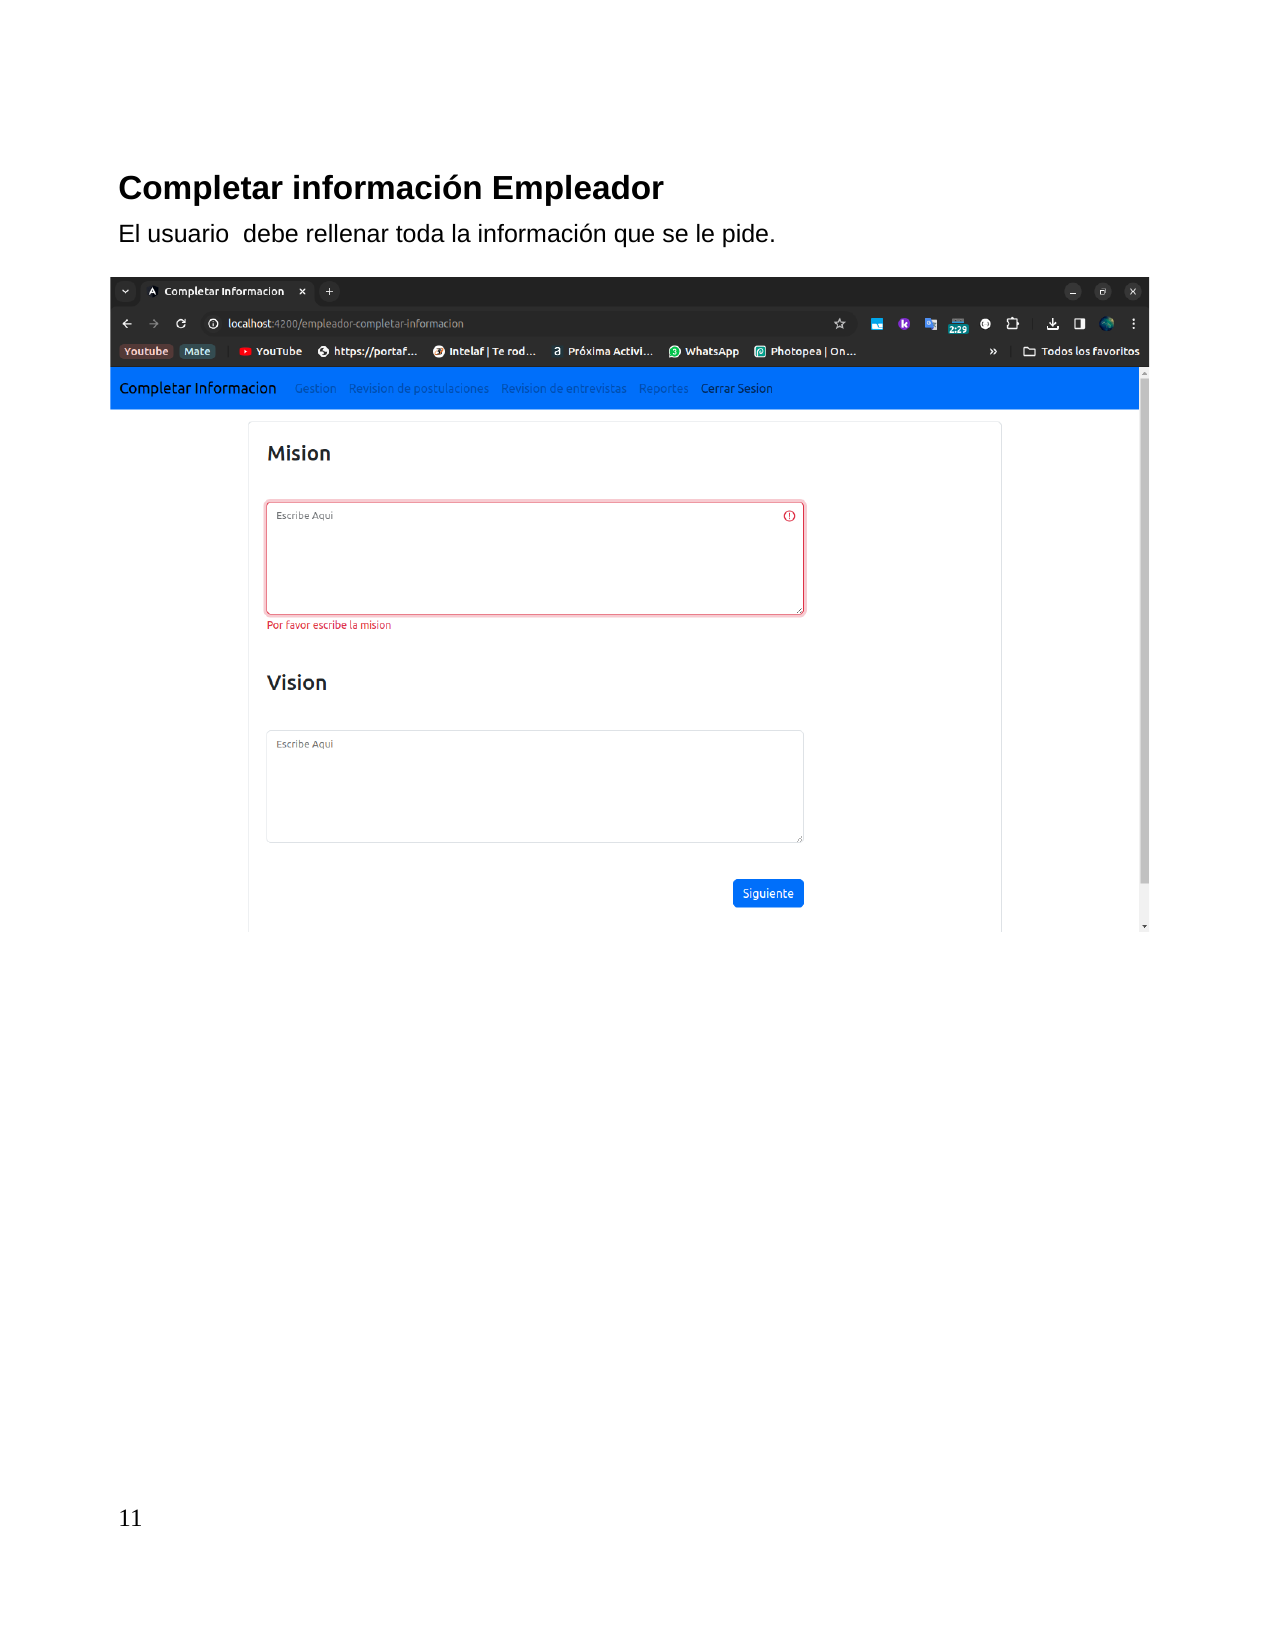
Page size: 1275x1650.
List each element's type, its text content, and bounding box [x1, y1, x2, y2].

text El usuario debe rellenar toda la información que se le pide. [118, 219, 1157, 247]
subtitle Completar información Empleador [118, 168, 1157, 206]
picture [110, 277, 1150, 932]
